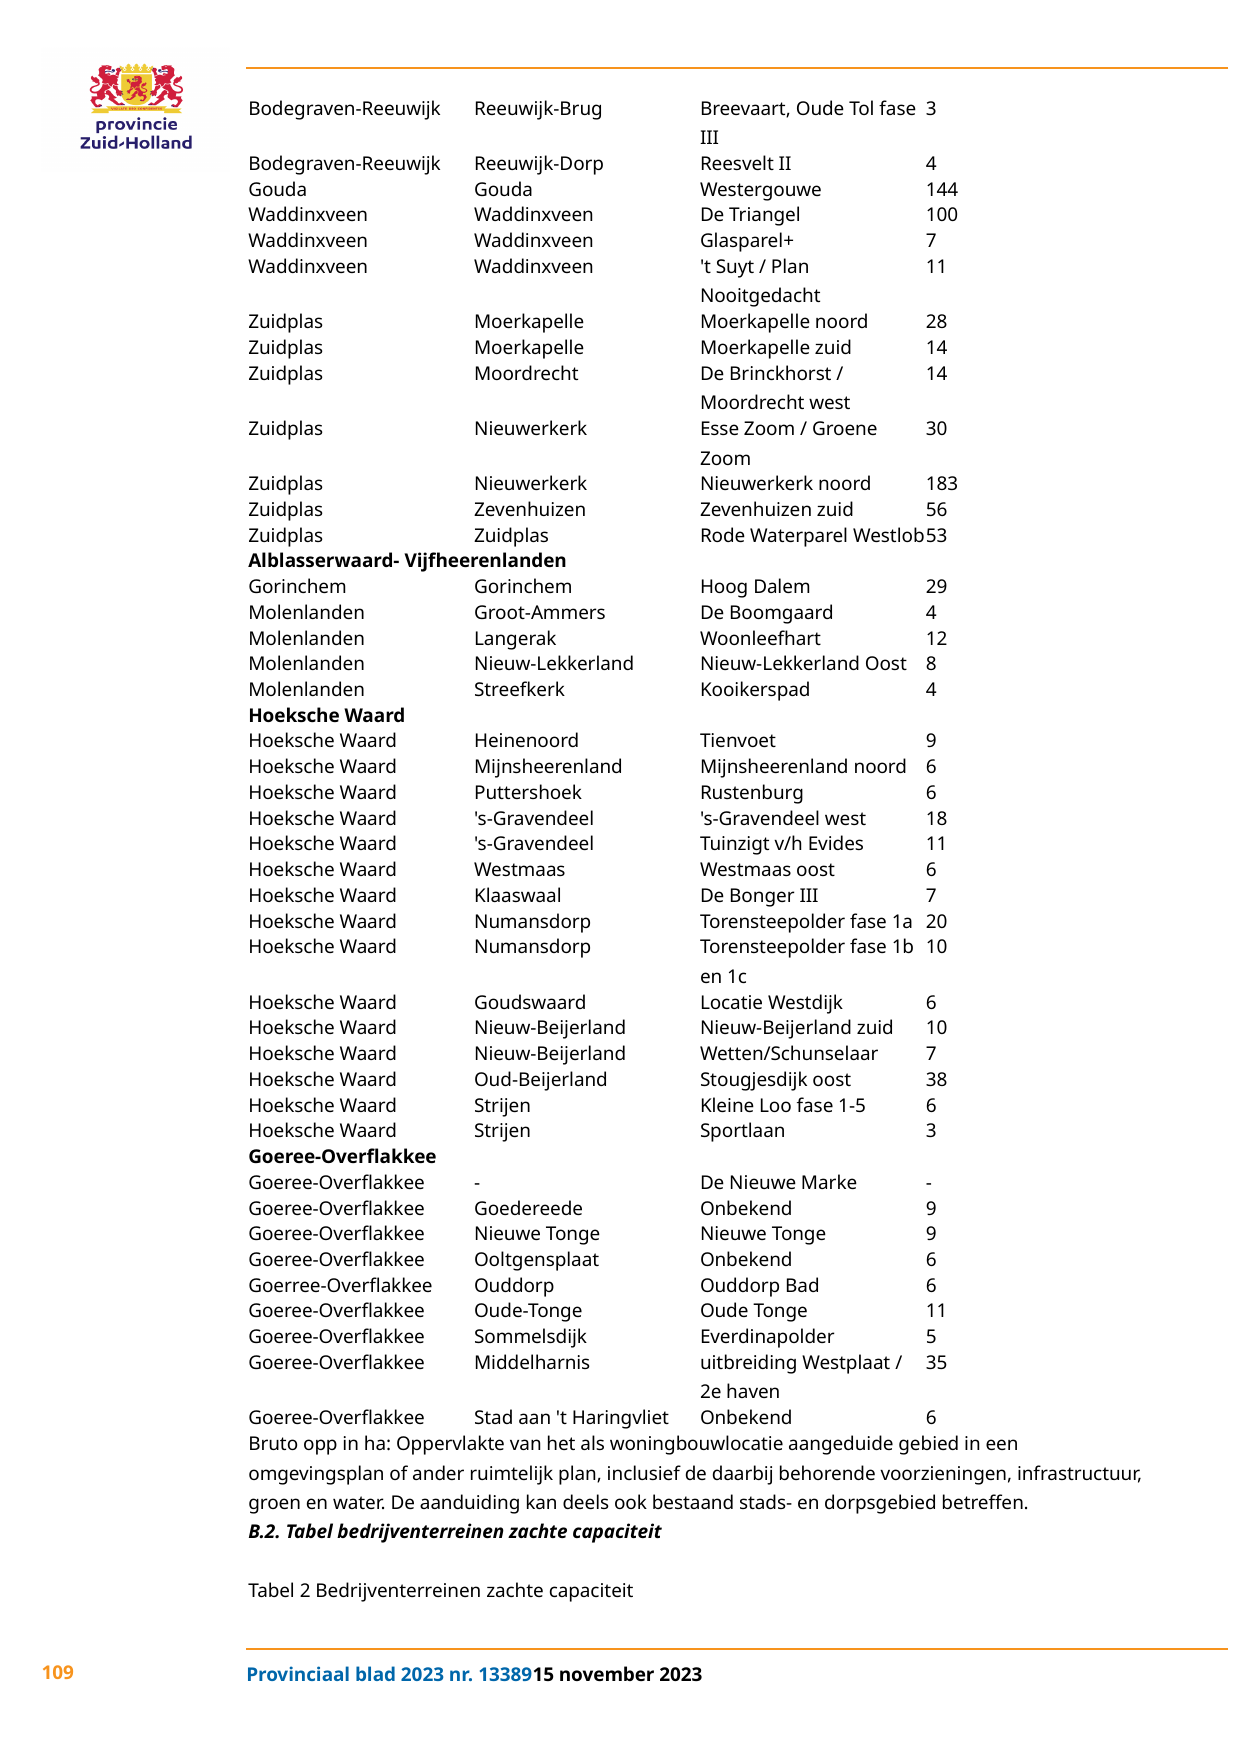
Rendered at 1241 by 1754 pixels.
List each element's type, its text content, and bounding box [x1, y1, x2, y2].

table_cell Goeree-Overflakkee [248, 1323, 474, 1349]
table_cell [700, 1143, 926, 1169]
table_cell Goeree-Overflakkee [248, 1169, 474, 1195]
table_cell Nieuw-Beijerland [474, 1040, 700, 1066]
table_cell 's-Gravendeel [474, 831, 700, 856]
table_cell Gorinchem [248, 573, 474, 599]
table_cell Tuinzigt v/h Evides [700, 831, 926, 856]
table_cell Hoeksche Waard [248, 1015, 474, 1040]
table_cell Bodegraven-Reeuwijk [248, 150, 474, 176]
table_cell 11 [926, 1298, 1152, 1323]
table_cell Goedereede [474, 1195, 700, 1220]
table_cell Onbekend [700, 1246, 926, 1272]
text Tabel 2 Bedrijventerreinen zachte capaciteit [248, 1577, 1152, 1603]
table_cell 10 [926, 1015, 1152, 1040]
table_cell Zuidplas [248, 360, 474, 415]
table_cell Nieuwerkerk [474, 415, 700, 470]
table_cell Hoeksche Waard [248, 882, 474, 908]
table_cell 't Suyt / Plan Nooitgedacht [700, 253, 926, 308]
table_cell Goeree-Overflakkee [248, 1404, 474, 1430]
table_cell Moerkapelle zuid [700, 334, 926, 360]
table_cell Goudswaard [474, 989, 700, 1014]
table_cell Hoeksche Waard [248, 934, 474, 989]
table_cell Hoeksche Waard [248, 1066, 474, 1092]
table_cell Moerkapelle [474, 334, 700, 360]
table_cell Oud-Beijerland [474, 1066, 700, 1092]
table_cell Alblasserwaard- Vijfheerenlanden [248, 548, 926, 573]
table_cell Molenlanden [248, 676, 474, 702]
table_cell Onbekend [700, 1404, 926, 1430]
table_cell Stougjesdijk oost [700, 1066, 926, 1092]
table_cell 183 [926, 470, 1152, 496]
table_cell 38 [926, 1066, 1152, 1092]
table_cell Waddinxveen [248, 253, 474, 308]
table_cell Hoeksche Waard [248, 728, 474, 753]
table_cell Bruto opp in ha: Oppervlakte van het als woningbouwlocatie aangeduide gebied in een omgevingsplan of ander ruimtelijk plan, inclusief de daarbij behorende voorzieningen, infrastructuur, groen en water. De aanduiding kan deels ook bestaand stads- en dorpsgebied betreffen. [248, 1430, 1152, 1515]
table_cell Hoog Dalem [700, 573, 926, 599]
table_cell Oude Tonge [700, 1298, 926, 1323]
table_cell 5 [926, 1323, 1152, 1349]
table_cell Nieuwerkerk noord [700, 470, 926, 496]
table_cell Esse Zoom / Groene Zoom [700, 415, 926, 470]
table_cell 20 [926, 908, 1152, 933]
table_cell Locatie Westdijk [700, 989, 926, 1014]
table_cell Goeree-Overflakkee [248, 1349, 474, 1404]
table_cell Waddinxveen [474, 253, 700, 308]
table_cell Heinenoord [474, 728, 700, 753]
table_cell De Boomgaard [700, 599, 926, 625]
table_cell Reeuwijk-Brug [474, 95, 700, 150]
table_cell Gorinchem [474, 573, 700, 599]
table_cell Moordrecht [474, 360, 700, 415]
table_cell Klaaswaal [474, 882, 700, 908]
table_cell Mijnsheerenland noord [700, 754, 926, 779]
table_cell 18 [926, 805, 1152, 831]
table_cell Strijen [474, 1118, 700, 1143]
table_cell Moerkapelle noord [700, 308, 926, 334]
table_cell 6 [926, 1404, 1152, 1430]
table_cell Nieuw-Beijerland zuid [700, 1015, 926, 1040]
table_cell Gouda [248, 176, 474, 202]
table_cell 30 [926, 415, 1152, 470]
table_cell 9 [926, 728, 1152, 753]
table_cell [926, 702, 1152, 728]
table_cell Hoeksche Waard [248, 779, 474, 805]
table_cell De Nieuwe Marke [700, 1169, 926, 1195]
table_cell 100 [926, 202, 1152, 227]
table_cell 6 [926, 779, 1152, 805]
table_cell Zuidplas [248, 415, 474, 470]
table_cell Nieuwerkerk [474, 470, 700, 496]
table_cell Rustenburg [700, 779, 926, 805]
table_cell 9 [926, 1195, 1152, 1220]
table_cell 's-Gravendeel [474, 805, 700, 831]
table_cell 9 [926, 1220, 1152, 1246]
table_cell 4 [926, 599, 1152, 625]
table_cell Streefkerk [474, 676, 700, 702]
table_cell Zuidplas [248, 496, 474, 522]
table_cell Nieuw-Lekkerland Oost [700, 651, 926, 676]
table_cell Reeuwijk-Dorp [474, 150, 700, 176]
table_cell Strijen [474, 1092, 700, 1117]
table_cell Reesvelt II [700, 150, 926, 176]
table_cell Zuidplas [248, 522, 474, 548]
table_cell Zuidplas [248, 334, 474, 360]
table_cell uitbreiding Westplaat / 2e haven [700, 1349, 926, 1404]
table_cell Kooikerspad [700, 676, 926, 702]
table_cell 11 [926, 831, 1152, 856]
table_cell [926, 548, 1152, 573]
table_cell 35 [926, 1349, 1152, 1404]
table_cell 12 [926, 625, 1152, 651]
table_cell Goeree-Overflakkee [248, 1220, 474, 1246]
table_cell Zevenhuizen zuid [700, 496, 926, 522]
table_cell Ouddorp Bad [700, 1272, 926, 1298]
table_cell [926, 1143, 1152, 1169]
table_cell Mijnsheerenland [474, 754, 700, 779]
table_cell 6 [926, 1092, 1152, 1117]
table_cell Stad aan 't Haringvliet [474, 1404, 700, 1430]
table_cell Nieuwe Tonge [474, 1220, 700, 1246]
table_cell Hoeksche Waard [248, 1040, 474, 1066]
table_cell 3 [926, 1118, 1152, 1143]
table_cell Zevenhuizen [474, 496, 700, 522]
table_cell 4 [926, 150, 1152, 176]
table_cell Nieuw-Beijerland [474, 1015, 700, 1040]
table_cell Numansdorp [474, 934, 700, 989]
table_cell 56 [926, 496, 1152, 522]
table_cell 6 [926, 1272, 1152, 1298]
table_cell Hoeksche Waard [248, 856, 474, 882]
table_cell Nieuw-Lekkerland [474, 651, 700, 676]
table_cell Westergouwe [700, 176, 926, 202]
table_cell Molenlanden [248, 599, 474, 625]
table_cell [700, 702, 926, 728]
table_cell Hoeksche Waard [248, 989, 474, 1014]
table_cell Molenlanden [248, 651, 474, 676]
table_cell Wetten/Schunselaar [700, 1040, 926, 1066]
table_cell - [926, 1169, 1152, 1195]
table_cell Zuidplas [474, 522, 700, 548]
table_cell 11 [926, 253, 1152, 308]
table_cell Tienvoet [700, 728, 926, 753]
table_cell 4 [926, 676, 1152, 702]
table_cell Numansdorp [474, 908, 700, 933]
table_cell Hoeksche Waard [248, 908, 474, 933]
table_cell 6 [926, 754, 1152, 779]
table_cell Glasparel+ [700, 227, 926, 253]
table_cell Waddinxveen [248, 227, 474, 253]
table_cell Torensteepolder fase 1a [700, 908, 926, 933]
table_cell Waddinxveen [248, 202, 474, 227]
table_cell Goeree-Overflakkee [248, 1246, 474, 1272]
table_cell Rode Waterparel Westlob [700, 522, 926, 548]
table_cell 144 [926, 176, 1152, 202]
table_cell 29 [926, 573, 1152, 599]
table_cell - [474, 1169, 700, 1195]
table_cell Sportlaan [700, 1118, 926, 1143]
table_cell Ooltgensplaat [474, 1246, 700, 1272]
table_cell 14 [926, 360, 1152, 415]
table_cell Hoeksche Waard [248, 831, 474, 856]
table_cell Goeree-Overflakkee [248, 1143, 700, 1169]
table_cell Hoeksche Waard [248, 1118, 474, 1143]
table_cell De Triangel [700, 202, 926, 227]
table_cell 7 [926, 1040, 1152, 1066]
table_cell Groot-Ammers [474, 599, 700, 625]
table_cell Waddinxveen [474, 202, 700, 227]
table_cell Sommelsdijk [474, 1323, 700, 1349]
table_cell Woonleefhart [700, 625, 926, 651]
table_cell Oude-Tonge [474, 1298, 700, 1323]
table_cell 3 [926, 95, 1152, 150]
table_cell 28 [926, 308, 1152, 334]
table_cell Waddinxveen [474, 227, 700, 253]
table_cell Westmaas oost [700, 856, 926, 882]
table_cell Zuidplas [248, 308, 474, 334]
table_cell Kleine Loo fase 1-5 [700, 1092, 926, 1117]
table_cell Everdinapolder [700, 1323, 926, 1349]
table_cell Torensteepolder fase 1b en 1c [700, 934, 926, 989]
table_cell 10 [926, 934, 1152, 989]
table_cell 6 [926, 1246, 1152, 1272]
table_cell Breevaart, Oude Tol fase III [700, 95, 926, 150]
table_cell Bodegraven-Reeuwijk [248, 95, 474, 150]
table_cell De Bonger III [700, 882, 926, 908]
table_cell 14 [926, 334, 1152, 360]
table_cell 6 [926, 989, 1152, 1014]
table_cell De Brinckhorst / Moordrecht west [700, 360, 926, 415]
table_cell 6 [926, 856, 1152, 882]
table_cell Goeree-Overflakkee [248, 1298, 474, 1323]
table_cell Hoeksche Waard [248, 1092, 474, 1117]
table_cell Gouda [474, 176, 700, 202]
table_cell Onbekend [700, 1195, 926, 1220]
table_cell 's-Gravendeel west [700, 805, 926, 831]
table_cell 7 [926, 882, 1152, 908]
table_cell Goerree-Overflakkee [248, 1272, 474, 1298]
table_cell Nieuwe Tonge [700, 1220, 926, 1246]
table_cell 53 [926, 522, 1152, 548]
table_cell Middelharnis [474, 1349, 700, 1404]
table_cell Hoeksche Waard [248, 805, 474, 831]
table_cell Zuidplas [248, 470, 474, 496]
table_cell Hoeksche Waard [248, 702, 700, 728]
table_cell Westmaas [474, 856, 700, 882]
table_cell 7 [926, 227, 1152, 253]
table_cell Langerak [474, 625, 700, 651]
table_cell Hoeksche Waard [248, 754, 474, 779]
text B.2. Tabel bedrijventerreinen zachte capaciteit [248, 1518, 1152, 1544]
table_cell Ouddorp [474, 1272, 700, 1298]
table_cell 8 [926, 651, 1152, 676]
picture [41, 47, 231, 172]
table_cell Goeree-Overflakkee [248, 1195, 474, 1220]
table_cell Puttershoek [474, 779, 700, 805]
table_cell Moerkapelle [474, 308, 700, 334]
table_cell Molenlanden [248, 625, 474, 651]
